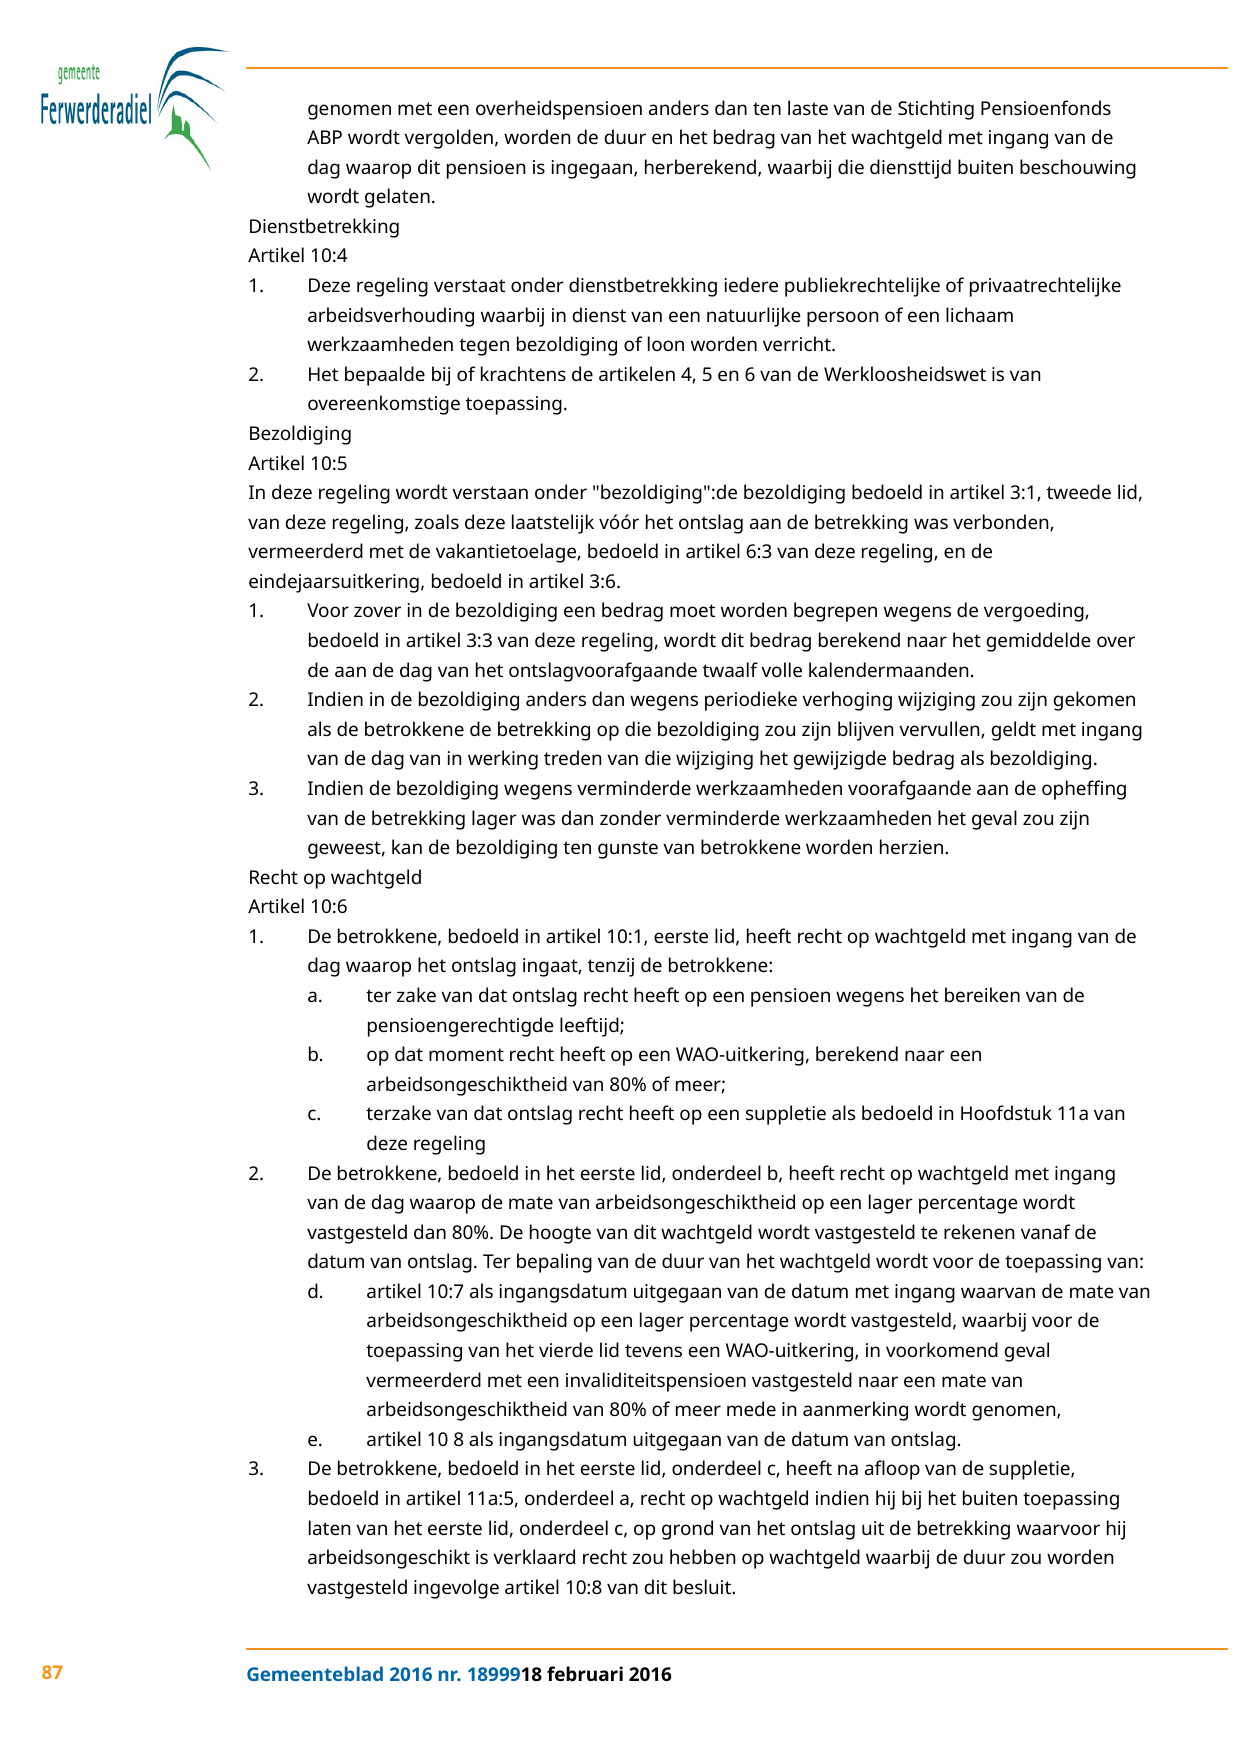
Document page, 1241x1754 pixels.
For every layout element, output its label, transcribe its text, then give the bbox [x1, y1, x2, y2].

list genomen met een overheidspensioen anders dan ten laste van de Stichting Pensioenfonds ABP wordt vergolden, worden de duur en het bedrag van het wachtgeld met ingang van de dag waarop dit pensioen is ingegaan, herberekend, waarbij die diensttijd buiten beschouwing wordt gelaten. [248, 95, 1152, 209]
list artikel 10 8 als ingangsdatum uitgegaan van de datum van ontslag. [307, 1426, 1152, 1452]
text Bezoldiging [248, 420, 1152, 446]
list Deze regeling verstaat onder dienstbetrekking iedere publiekrechtelijke of privaatrechtelijke arbeidsverhouding waarbij in dienst van een natuurlijke persoon of een lichaam werkzaamheden tegen bezoldiging of loon worden verricht. [248, 272, 1152, 357]
list ter zake van dat ontslag recht heeft op een pensioen wegens het bereiken van de pensioengerechtigde leeftijd; [307, 982, 1152, 1038]
list Het bepaalde bij of krachtens de artikelen 4, 5 en 6 van de Werkloosheidswet is van overeenkomstige toepassing. [248, 361, 1152, 416]
list terzake van dat ontslag recht heeft op een suppletie als bedoeld in Hoofdstuk 11a van deze regeling [307, 1101, 1152, 1156]
list Indien de bezoldiging wegens verminderde werkzaamheden voorafgaande aan de opheffing van de betrekking lager was dan zonder verminderde werkzaamheden het geval zou zijn geweest, kan de bezoldiging ten gunste van betrokkene worden herzien. [248, 775, 1152, 860]
text Artikel 10:6 [248, 893, 1152, 919]
picture [41, 47, 231, 172]
list Voor zover in de bezoldiging een bedrag moet worden begrepen wegens de vergoeding, bedoeld in artikel 3:3 van deze regeling, wordt dit bedrag berekend naar het gemiddelde over de aan de dag van het ontslagvoorafgaande twaalf volle kalendermaanden. [248, 598, 1152, 683]
text Artikel 10:5 [248, 450, 1152, 476]
text Recht op wachtgeld [248, 864, 1152, 890]
list op dat moment recht heeft op een WAO-uitkering, berekend naar een arbeidsongeschiktheid van 80% of meer; [307, 1041, 1152, 1097]
text Dienstbetrekking [248, 213, 1152, 239]
list artikel 10:7 als ingangsdatum uitgegaan van de datum met ingang waarvan de mate van arbeidsongeschiktheid op een lager percentage wordt vastgesteld, waarbij voor de toepassing van het vierde lid tevens een WAO-uitkering, in voorkomend geval vermeerderd met een invaliditeitspensioen vastgesteld naar een mate van arbeidsongeschiktheid van 80% of meer mede in aanmerking wordt genomen, [307, 1278, 1152, 1422]
list Indien in de bezoldiging anders dan wegens periodieke verhoging wijziging zou zijn gekomen als de betrokkene de betrekking op die bezoldiging zou zijn blijven vervullen, geldt met ingang van de dag van in werking treden van die wijziging het gewijzigde bedrag als bezoldiging. [248, 686, 1152, 771]
text Artikel 10:4 [248, 243, 1152, 268]
list De betrokkene, bedoeld in artikel 10:1, eerste lid, heeft recht op wachtgeld met ingang van de dag waarop het ontslag ingaat, tenzij de betrokkene: [248, 923, 1152, 978]
list De betrokkene, bedoeld in het eerste lid, onderdeel b, heeft recht op wachtgeld met ingang van de dag waarop de mate van arbeidsongeschiktheid op een lager percentage wordt vastgesteld dan 80%. De hoogte van dit wachtgeld wordt vastgesteld te rekenen vanaf de datum van ontslag. Ter bepaling van de duur van het wachtgeld wordt voor de toepassing van: [248, 1160, 1152, 1274]
text In deze regeling wordt verstaan onder "bezoldiging":de bezoldiging bedoeld in artikel 3:1, tweede lid, van deze regeling, zoals deze laatstelijk vóór het ontslag aan de betrekking was verbonden, vermeerderd met de vakantietoelage, bedoeld in artikel 6:3 van deze regeling, en de eindejaarsuitkering, bedoeld in artikel 3:6. [248, 479, 1152, 594]
list De betrokkene, bedoeld in het eerste lid, onderdeel c, heeft na afloop van de suppletie, bedoeld in artikel 11a:5, onderdeel a, recht op wachtgeld indien hij bij het buiten toepassing laten van het eerste lid, onderdeel c, op grond van het ontslag uit de betrekking waarvoor hij arbeidsongeschikt is verklaard recht zou hebben op wachtgeld waarbij de duur zou worden vastgesteld ingevolge artikel 10:8 van dit besluit. [248, 1456, 1152, 1600]
